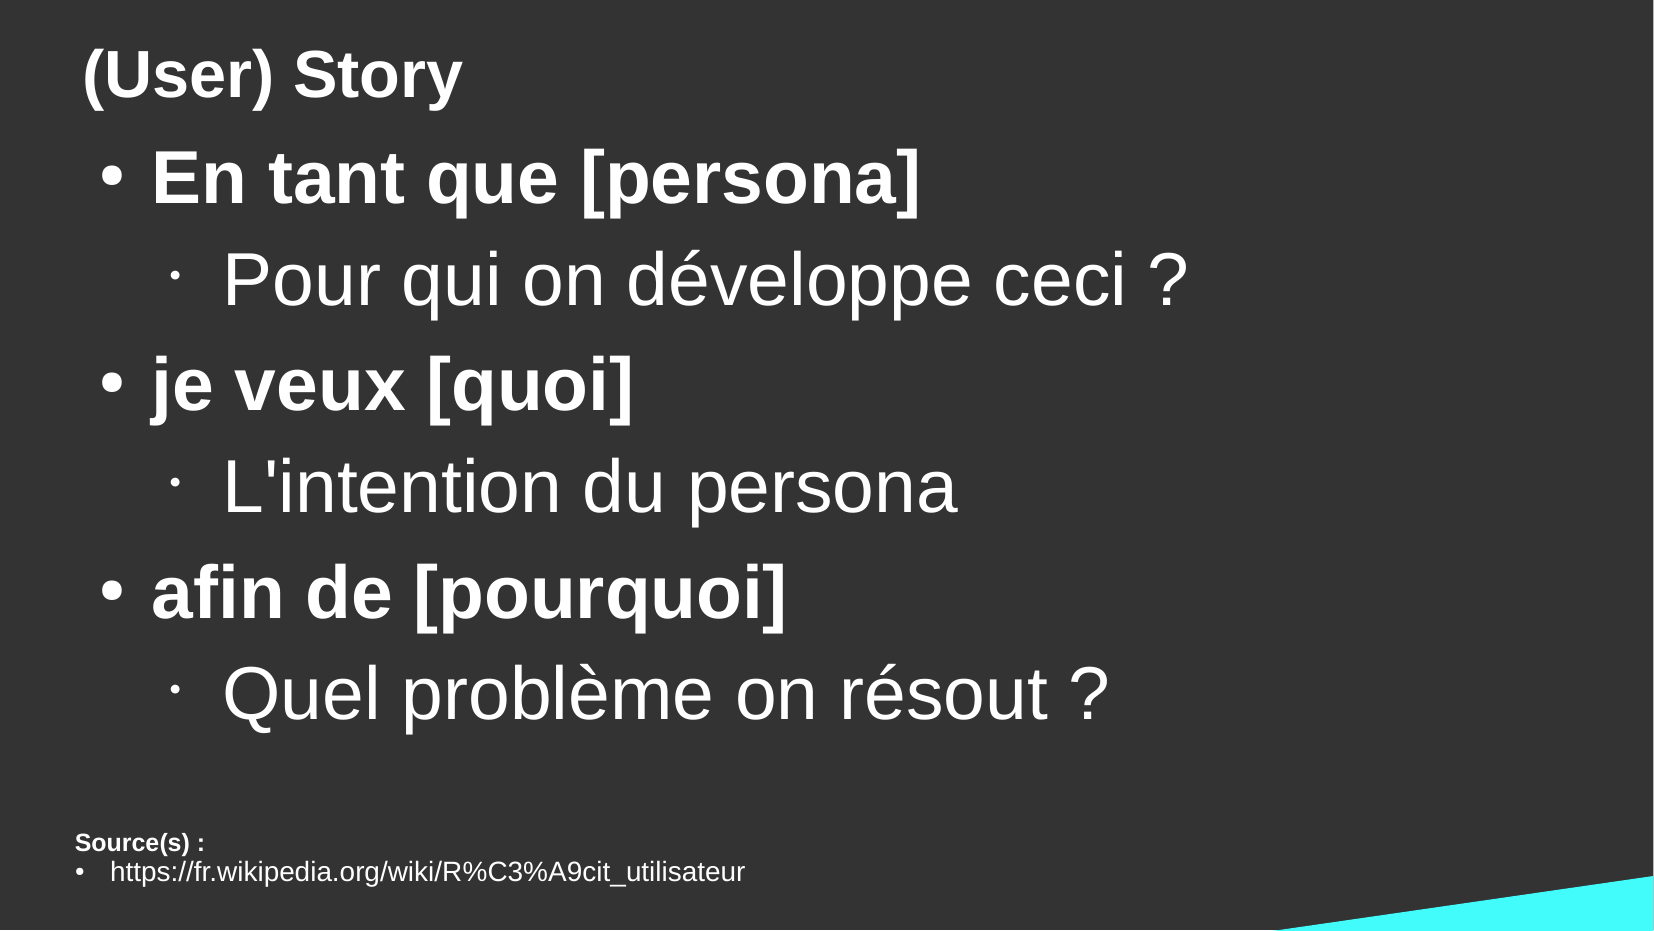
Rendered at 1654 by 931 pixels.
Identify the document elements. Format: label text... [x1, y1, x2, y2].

text_box [1272, 875, 1654, 931]
list En tant que [persona] Pour qui on développe ceci ? je veux [quoi] L'intention du persona afin de [pourquoi] Quel problème on résout ? [80, 135, 1620, 777]
text_box Source(s) : https://fr.wikipedia.org/wiki/R%C3%A9cit_utilisateur [60, 821, 1546, 921]
title (User) Story [82, 37, 1571, 122]
